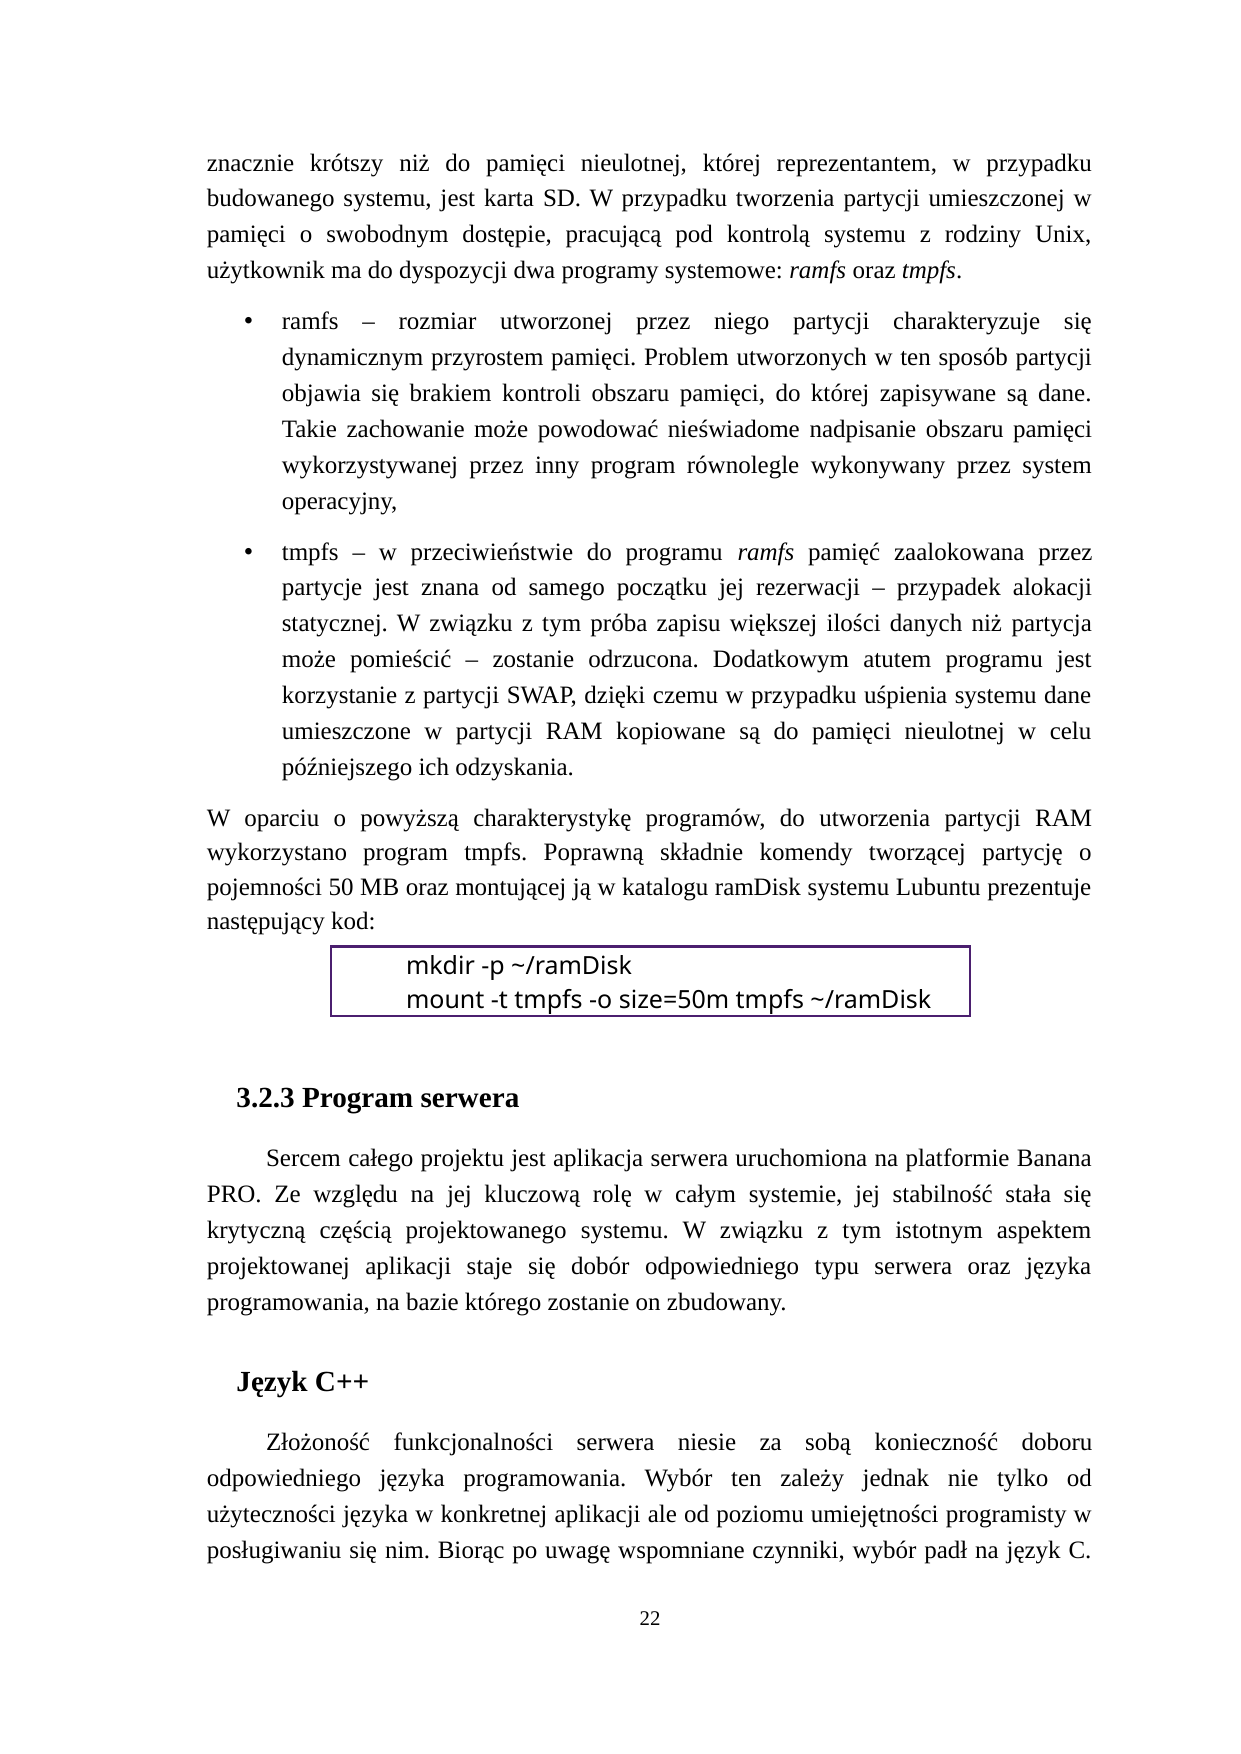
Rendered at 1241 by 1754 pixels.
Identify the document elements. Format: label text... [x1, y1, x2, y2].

text Złożoność funkcjonalności serwera niesie za sobą konieczność doboru odpowiedniego języka programowania. Wybór ten zależy jednak nie tylko od użyteczności języka w konkretnej aplikacji ale od poziomu umiejętności programisty w posługiwaniu się nim. Biorąc po uwagę wspomniane czynniki, wybór padł na język C. [207, 1427, 1093, 1564]
text W oparciu o powyższą charakterystykę programów, do utworzenia partycji RAM wykorzystano program tmpfs. Poprawną składnie komendy tworzącej partycję o pojemności 50 MB oraz montującej ją w katalogu ramDisk systemu Lubuntu prezentuje następujący kod: [207, 803, 1093, 935]
subtitle 3.2.3 Program serwera [207, 1080, 1093, 1114]
list ramfs – rozmiar utworzonej przez niego partycji charakteryzuje się dynamicznym przyrostem pamięci. Problem utworzonych w ten sposób partycji objawia się brakiem kontroli obszaru pamięci, do której zapisywane są dane. Takie zachowanie może powodować nieświadome nadpisanie obszaru pamięci wykorzystywanej przez inny program równolegle wykonywany przez system operacyjny, [244, 306, 1093, 514]
text Sercem całego projektu jest aplikacja serwera uruchomiona na platformie Banana PRO. Ze względu na jej kluczową rolę w całym systemie, jej stabilność stała się krytyczną częścią projektowanego systemu. W związku z tym istotnym aspektem projektowanej aplikacji staje się dobór odpowiedniego typu serwera oraz języka programowania, na bazie którego zostanie on zbudowany. [207, 1143, 1093, 1316]
subtitle Język C++ [207, 1364, 1093, 1398]
text znacznie krótszy niż do pamięci nieulotnej, której reprezentantem, w przypadku budowanego systemu, jest karta SD. W przypadku tworzenia partycji umieszczonej w pamięci o swobodnym dostępie, pracującą pod kontrolą systemu z rodziny Unix, użytkownik ma do dyspozycji dwa programy systemowe: ramfs oraz tmpfs. [207, 148, 1093, 284]
list tmpfs – w przeciwieństwie do programu ramfs pamięć zaalokowana przez partycje jest znana od samego początku jej rezerwacji – przypadek alokacji statycznej. W związku z tym próba zapisu większej ilości danych niż partycja może pomieścić – zostanie odrzucona. Dodatkowym atutem programu jest korzystanie z partycji SWAP, dzięki czemu w przypadku uśpienia systemu dane umieszczone w partycji RAM kopiowane są do pamięci nieulotnej w celu późniejszego ich odzyskania. [244, 537, 1093, 781]
